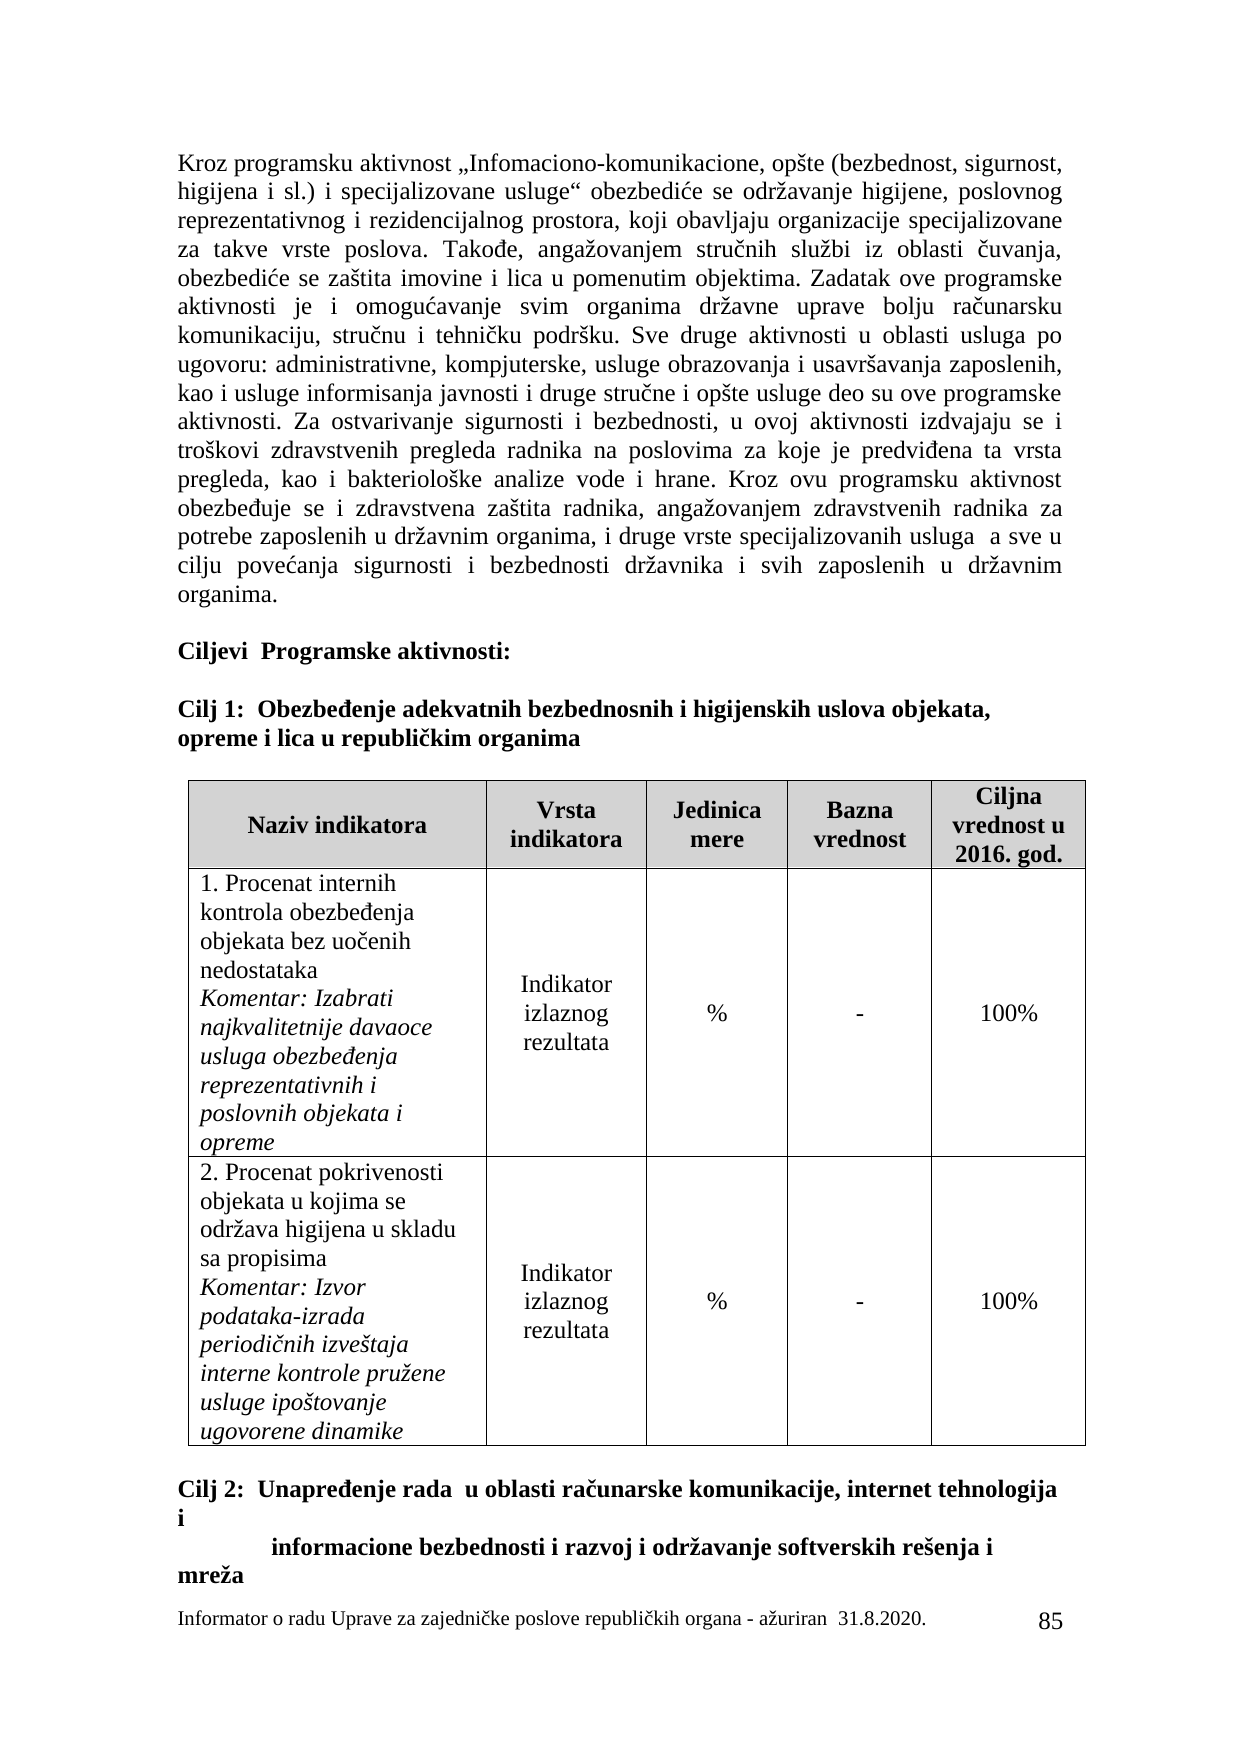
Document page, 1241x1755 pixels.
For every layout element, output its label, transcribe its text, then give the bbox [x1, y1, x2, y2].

text Cilј 2: Unapređenje rada u oblasti računarske komunikacije, internet tehnologija i [177, 1474, 1063, 1532]
table_cell - [788, 869, 931, 1156]
table_header Bazna vrednost [788, 781, 931, 867]
table_cell 100% [932, 869, 1085, 1156]
text Cilјevi Programske aktivnosti: [177, 608, 1063, 665]
table_cell 1. Procenat internih kontrola obezbeđenja objekata bez uočenih nedostataka Komentar: Izabrati najkvalitetnije davaoce usluga obezbeđenja reprezentativnih i poslovnih objekata i opreme [189, 869, 486, 1156]
table_cell Indikator izlaznog rezultata [487, 1157, 646, 1444]
table_header Vrsta indikatora [487, 781, 646, 867]
text Cilј 1: Obezbeđenje adekvatnih bezbednosnih i higijenskih uslova objekata, opreme i lica u republičkim organima [177, 694, 1063, 751]
table_header Cilјna vrednost u 2016. god. [932, 781, 1085, 867]
table_header Jedinica mere [647, 781, 787, 867]
text informacione bezbednosti i razvoj i održavanje softverskih rešenja i mreža [177, 1532, 1063, 1589]
table_cell 100% [932, 1157, 1085, 1444]
table_cell Indikator izlaznog rezultata [487, 869, 646, 1156]
table_cell % [647, 1157, 787, 1444]
table_cell % [647, 869, 787, 1156]
text Kroz programsku aktivnost „Infomaciono-komunikacione, opšte (bezbednost, sigurnost, higijena i sl.) i specijalizovane usluge“ obezbediće se održavanje higijene, poslovnog reprezentativnog i rezidencijalnog prostora, koji obavlјaju organizacije specijalizovane za takve vrste poslova. Takođe, angažovanjem stručnih službi iz oblasti čuvanja, obezbediće se zaštita imovine i lica u pomenutim objektima. Zadatak ove programske aktivnosti je i omogućavanje svim organima državne uprave bolјu računarsku komunikaciju, stručnu i tehničku podršku. Sve druge aktivnosti u oblasti usluga po ugovoru: administrativne, kompjuterske, usluge obrazovanja i usavršavanja zaposlenih, kao i usluge informisanja javnosti i druge stručne i opšte usluge deo su ove programske aktivnosti. Za ostvarivanje sigurnosti i bezbednosti, u ovoj aktivnosti izdvajaju se i troškovi zdravstvenih pregleda radnika na poslovima za koje je predviđena ta vrsta pregleda, kao i bakteriološke analize vode i hrane. Kroz ovu programsku aktivnost obezbeđuje se i zdravstvena zaštita radnika, angažovanjem zdravstvenih radnika za potrebe zaposlenih u državnim organima, i druge vrste specijalizovanih usluga a sve u cilјu povećanja sigurnosti i bezbednosti državnika i svih zaposlenih u državnim organima. [177, 148, 1063, 608]
table_header Naziv indikatora [189, 781, 486, 867]
table_cell 2. Procenat pokrivenosti objekata u kojima se održava higijena u skladu sa propisima Komentar: Izvor podataka-izrada periodičnih izveštaja interne kontrole pružene usluge ipoštovanje ugovorene dinamike [189, 1157, 486, 1444]
table_cell - [788, 1157, 931, 1444]
